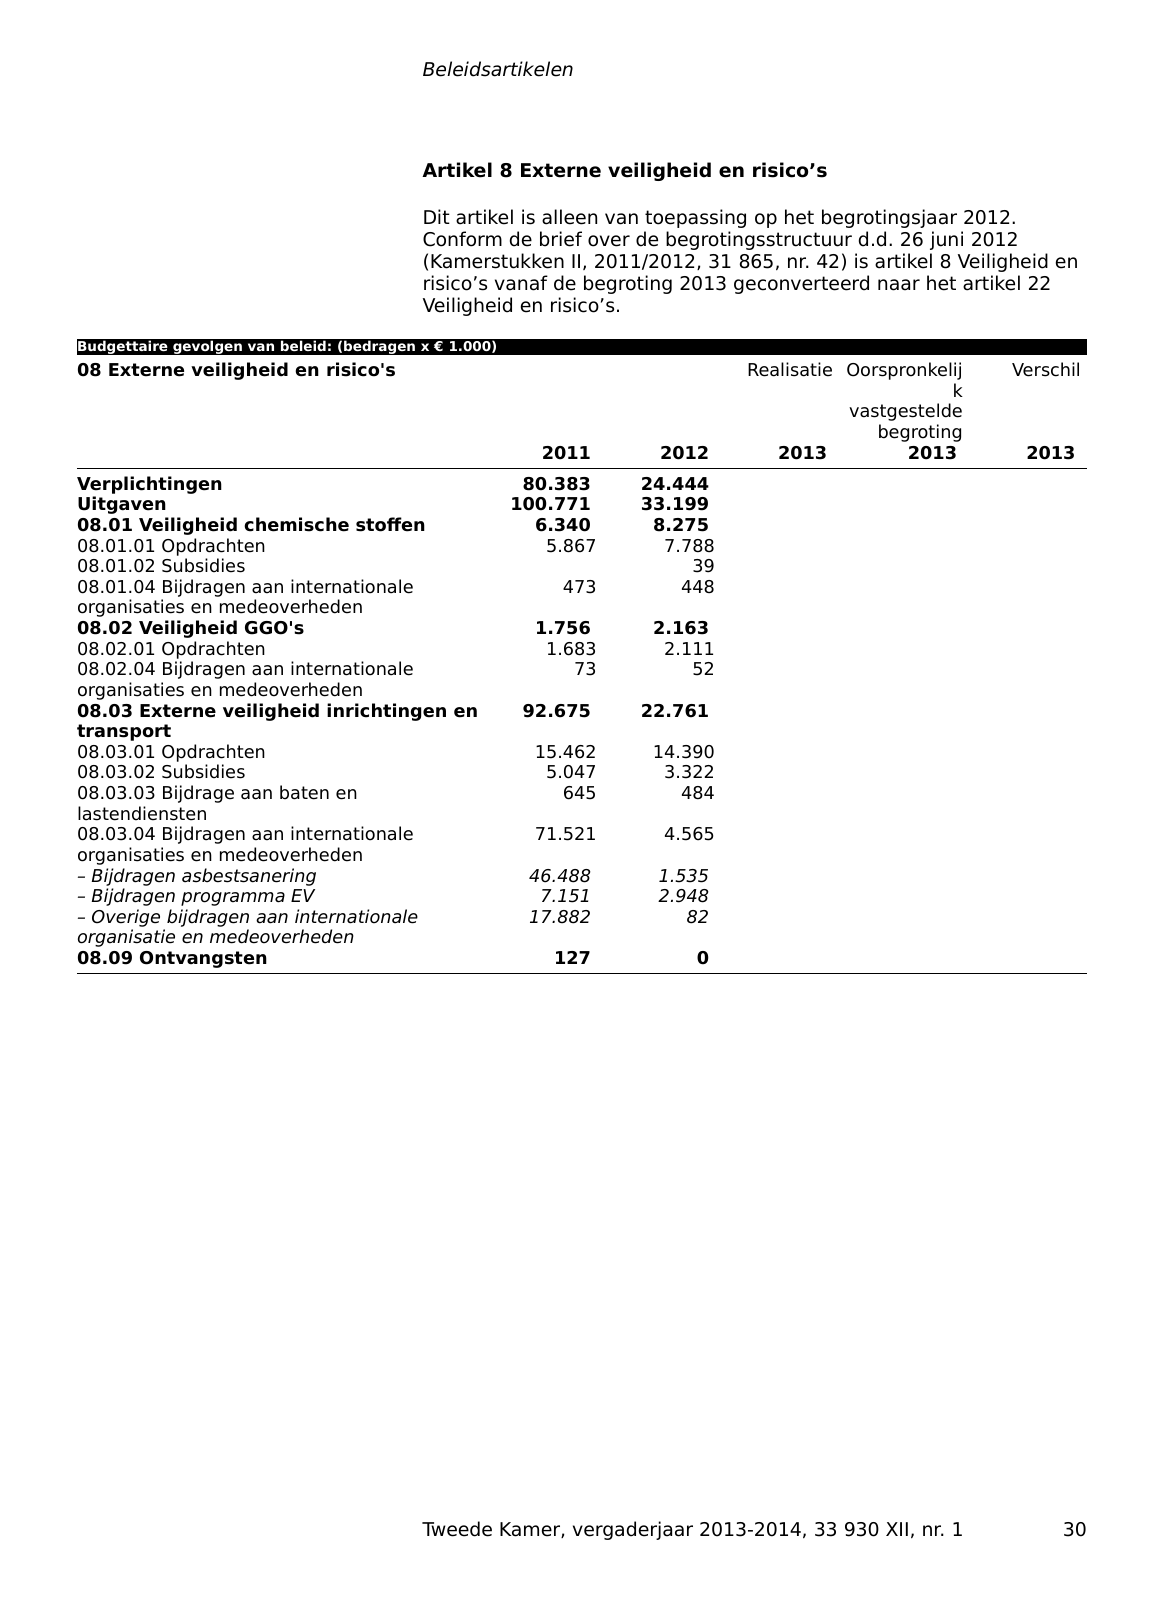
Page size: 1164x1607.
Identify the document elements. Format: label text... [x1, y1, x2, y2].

table_cell [839, 618, 968, 639]
table_cell [839, 907, 968, 948]
table_cell [969, 948, 1087, 973]
table_cell [969, 618, 1087, 639]
table_cell [720, 536, 838, 556]
table_cell – Bijdragen programma EV [77, 886, 484, 907]
table_cell 2.163 [602, 618, 720, 639]
table_cell [484, 556, 602, 577]
table_cell 08.02.04 Bijdragen aan internationale organisaties en medeoverheden [77, 659, 484, 701]
table_cell Verschil [969, 355, 1087, 443]
table_cell – Overige bijdragen aan internationale organisatie en medeoverheden [77, 907, 484, 948]
table_cell 1.756 [484, 618, 602, 639]
table_cell Realisatie [720, 355, 838, 443]
table_cell [839, 701, 968, 742]
table_cell [720, 556, 838, 577]
table_cell 71.521 [484, 824, 602, 866]
table_cell [969, 866, 1087, 886]
table_cell [969, 469, 1087, 494]
table_cell 46.488 [484, 866, 602, 886]
table_cell – Bijdragen asbestsanering [77, 866, 484, 886]
table_cell [969, 907, 1087, 948]
table_cell 127 [484, 948, 602, 973]
table_cell 2013 [839, 443, 968, 468]
table_cell 52 [602, 659, 720, 701]
table_cell [839, 536, 968, 556]
table_cell 5.047 [484, 763, 602, 783]
table_cell 08.01.02 Subsidies [77, 556, 484, 577]
table_cell 2013 [969, 443, 1087, 468]
table_cell 33.199 [602, 494, 720, 515]
table_cell 6.340 [484, 515, 602, 536]
table_cell 08.02.01 Opdrachten [77, 639, 484, 659]
table_cell [839, 494, 968, 515]
table_cell [969, 494, 1087, 515]
table_cell 473 [484, 577, 602, 618]
table_cell [720, 577, 838, 618]
table_cell 08.03.02 Subsidies [77, 763, 484, 783]
table_cell 8.275 [602, 515, 720, 536]
table_cell [969, 577, 1087, 618]
table_cell 08.03.04 Bijdragen aan internationale organisaties en medeoverheden [77, 824, 484, 866]
table_cell [969, 763, 1087, 783]
table_cell [720, 886, 838, 907]
table_cell 2.111 [602, 639, 720, 659]
table_cell 08 Externe veiligheid en risico's [77, 355, 484, 443]
table_cell [969, 536, 1087, 556]
table_cell 92.675 [484, 701, 602, 742]
table_cell 39 [602, 556, 720, 577]
table_cell [969, 701, 1087, 742]
table_cell [839, 577, 968, 618]
table_cell [720, 783, 838, 824]
table_cell [969, 742, 1087, 762]
table_cell 17.882 [484, 907, 602, 948]
table_cell 2013 [720, 443, 838, 468]
table_cell 80.383 [484, 469, 602, 494]
table_cell [969, 824, 1087, 866]
table_cell 82 [602, 907, 720, 948]
table_cell 1.535 [602, 866, 720, 886]
table_cell 08.03 Externe veiligheid inrichtingen en transport [77, 701, 484, 742]
table_cell [484, 355, 602, 443]
text Dit artikel is alleen van toepassing op het begrotingsjaar 2012. Conform de brief over de begrotingsstructuur d.d. 26 juni 2012 (Kamerstukken II, 2011/2012, 31 865, nr. 42) is artikel 8 Veiligheid en risico’s vanaf de begroting 2013 geconverteerd naar het artikel 22 Veiligheid en risico’s. [422, 207, 1087, 317]
table_cell 15.462 [484, 742, 602, 762]
table_cell 08.01.01 Opdrachten [77, 536, 484, 556]
table_cell [969, 556, 1087, 577]
table_cell [720, 639, 838, 659]
table_cell [602, 355, 720, 443]
table_header Budgettaire gevolgen van beleid: (bedragen x € 1.000) [77, 339, 1087, 354]
table_cell [720, 659, 838, 701]
table_cell 73 [484, 659, 602, 701]
table_cell [720, 907, 838, 948]
table_cell 1.683 [484, 639, 602, 659]
table_cell 2011 [484, 443, 602, 468]
table_cell 14.390 [602, 742, 720, 762]
table_cell 08.03.03 Bijdrage aan baten en lastendiensten [77, 783, 484, 824]
table_cell 08.01 Veiligheid chemische stoffen [77, 515, 484, 536]
table_cell [720, 701, 838, 742]
table_cell 4.565 [602, 824, 720, 866]
table_cell 08.03.01 Opdrachten [77, 742, 484, 762]
table_cell 08.01.04 Bijdragen aan internationale organisaties en medeoverheden [77, 577, 484, 618]
table_cell [969, 659, 1087, 701]
table_cell 3.322 [602, 763, 720, 783]
table_cell [720, 515, 838, 536]
table_cell [720, 948, 838, 973]
table_cell [969, 783, 1087, 824]
table_cell [839, 783, 968, 824]
table_cell 22.761 [602, 701, 720, 742]
table_cell [839, 742, 968, 762]
table_cell [839, 639, 968, 659]
table_cell 08.02 Veiligheid GGO's [77, 618, 484, 639]
table_cell Verplichtingen [77, 469, 484, 494]
table_cell [839, 469, 968, 494]
table_cell 2.948 [602, 886, 720, 907]
table_cell [839, 886, 968, 907]
table_cell [969, 639, 1087, 659]
table_cell [839, 866, 968, 886]
table_cell [720, 866, 838, 886]
table_cell [839, 948, 968, 973]
table_cell [839, 515, 968, 536]
table_cell [839, 824, 968, 866]
table_cell Uitgaven [77, 494, 484, 515]
table_cell [839, 659, 968, 701]
table_cell [839, 763, 968, 783]
table_cell [720, 469, 838, 494]
table_cell [77, 443, 484, 468]
table_cell 7.151 [484, 886, 602, 907]
table_cell 0 [602, 948, 720, 973]
table_cell 645 [484, 783, 602, 824]
table_cell 484 [602, 783, 720, 824]
table_cell 08.09 Ontvangsten [77, 948, 484, 973]
table_cell [969, 886, 1087, 907]
table_cell 7.788 [602, 536, 720, 556]
table_cell [969, 515, 1087, 536]
table_cell [720, 494, 838, 515]
table_cell 100.771 [484, 494, 602, 515]
table_cell [720, 618, 838, 639]
table_cell 448 [602, 577, 720, 618]
table_cell [720, 763, 838, 783]
table_cell [720, 824, 838, 866]
table_cell Oorspronkelijk vastgestelde begroting [839, 355, 968, 443]
table_cell [839, 556, 968, 577]
table_cell 24.444 [602, 469, 720, 494]
table_cell 5.867 [484, 536, 602, 556]
subtitle Artikel 8 Externe veiligheid en risico’s [422, 160, 1087, 182]
table_cell 2012 [602, 443, 720, 468]
table_cell [720, 742, 838, 762]
